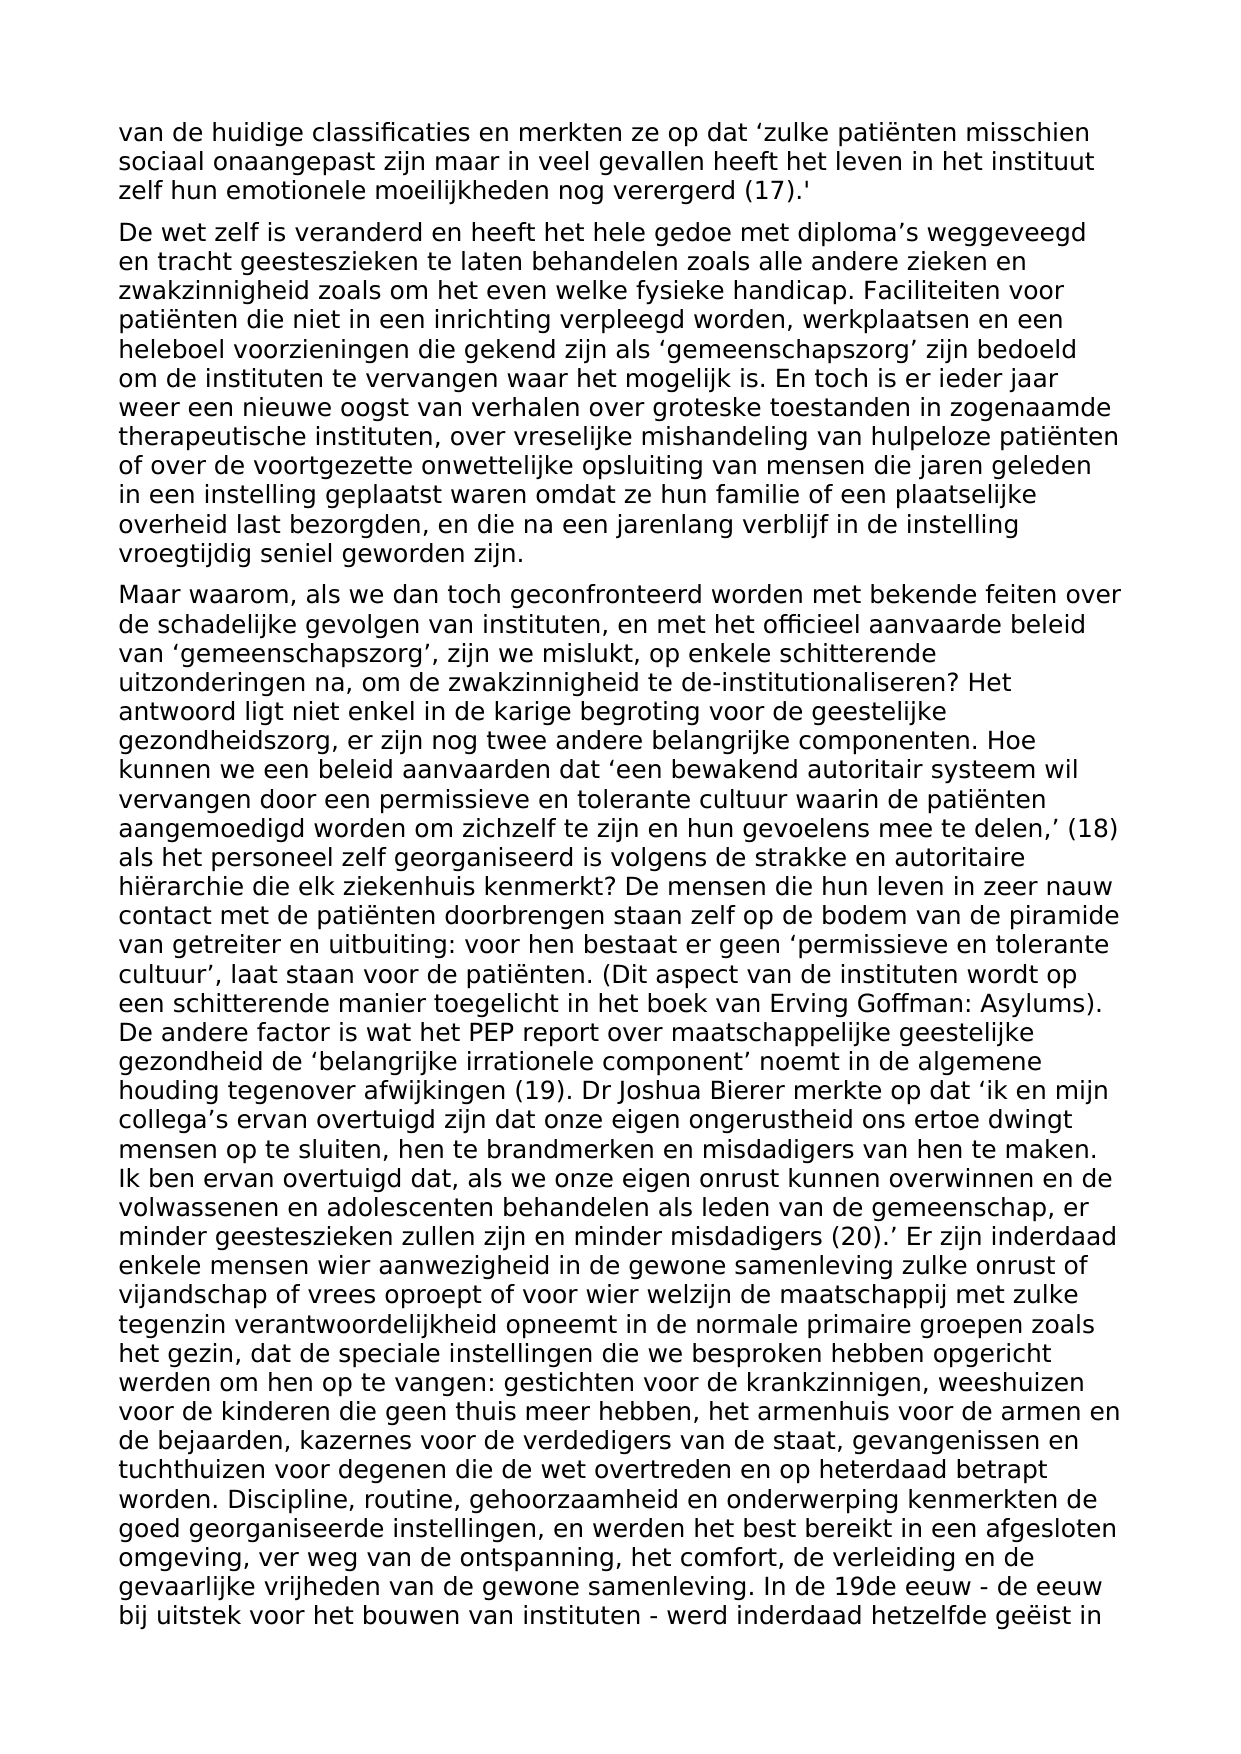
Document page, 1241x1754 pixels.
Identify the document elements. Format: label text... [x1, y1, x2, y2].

text Maar waarom, als we dan toch geconfronteerd worden met bekende feiten over de schadelijke gevolgen van instituten, en met het officieel aanvaarde beleid van ‘gemeenschapszorg’, zijn we mislukt, op enkele schitterende uitzonderingen na, om de zwakzinnigheid te de-institutionaliseren? Het antwoord ligt niet enkel in de karige begroting voor de geestelijke gezondheidszorg, er zijn nog twee andere belangrijke componenten. Hoe kunnen we een beleid aanvaarden dat ‘een bewakend autoritair systeem wil vervangen door een permissieve en tolerante cultuur waarin de patiënten aangemoedigd worden om zichzelf te zijn en hun gevoelens mee te delen,’ (18) als het personeel zelf georganiseerd is volgens de strakke en autoritaire hiërarchie die elk ziekenhuis kenmerkt? De mensen die hun leven in zeer nauw contact met de patiënten doorbrengen staan zelf op de bodem van de piramide van getreiter en uitbuiting: voor hen bestaat er geen ‘permissieve en tolerante cultuur’, laat staan voor de patiënten. (Dit aspect van de instituten wordt op een schitterende manier toegelicht in het boek van Erving Goffman: Asylums). De andere factor is wat het PEP report over maatschappelijke geestelijke gezondheid de ‘belangrijke irrationele component’ noemt in de algemene houding tegenover afwijkingen (19). Dr Joshua Bierer merkte op dat ‘ik en mijn collega’s ervan overtuigd zijn dat onze eigen ongerustheid ons ertoe dwingt mensen op te sluiten, hen te brandmerken en misdadigers van hen te maken. Ik ben ervan overtuigd dat, als we onze eigen onrust kunnen overwinnen en de volwassenen en adolescenten behandelen als leden van de gemeenschap, er minder geesteszieken zullen zijn en minder misdadigers (20).’ Er zijn inderdaad enkele mensen wier aanwezigheid in de gewone samenleving zulke onrust of vijandschap of vrees oproept of voor wier welzijn de maatschappij met zulke tegenzin verantwoordelijkheid opneemt in de normale primaire groepen zoals het gezin, dat de speciale instellingen die we besproken hebben opgericht werden om hen op te vangen: gestichten voor de krankzinnigen, weeshuizen voor de kinderen die geen thuis meer hebben, het armenhuis voor de armen en de bejaarden, kazernes voor de verdedigers van de staat, gevangenissen en tuchthuizen voor degenen die de wet overtreden en op heterdaad betrapt worden. Discipline, routine, gehoorzaamheid en onderwerping kenmerkten de goed georganiseerde instellingen, en werden het best bereikt in een afgesloten omgeving, ver weg van de ontspanning, het comfort, de verleiding en de gevaarlijke vrijheden van de gewone samenleving. In de 19de eeuw - de eeuw bij uitstek voor het bouwen van instituten - werd inderdaad hetzelfde geëist in [118, 581, 1122, 1631]
text van de huidige classificaties en merkten ze op dat ‘zulke patiënten misschien sociaal onaangepast zijn maar in veel gevallen heeft het leven in het instituut zelf hun emotionele moeilijkheden nog verergerd (17).' [118, 118, 1122, 206]
text De wet zelf is veranderd en heeft het hele gedoe met diploma’s weggeveegd en tracht geesteszieken te laten behandelen zoals alle andere zieken en zwakzinnigheid zoals om het even welke fysieke handicap. Faciliteiten voor patiënten die niet in een inrichting verpleegd worden, werkplaatsen en een heleboel voorzieningen die gekend zijn als ‘gemeenschapszorg’ zijn bedoeld om de instituten te vervangen waar het mogelijk is. En toch is er ieder jaar weer een nieuwe oogst van verhalen over groteske toestanden in zogenaamde therapeutische instituten, over vreselijke mishandeling van hulpeloze patiënten of over de voortgezette onwettelijke opsluiting van mensen die jaren geleden in een instelling geplaatst waren omdat ze hun familie of een plaatselijke overheid last bezorgden, en die na een jarenlang verblijf in de instelling vroegtijdig seniel geworden zijn. [118, 218, 1122, 568]
